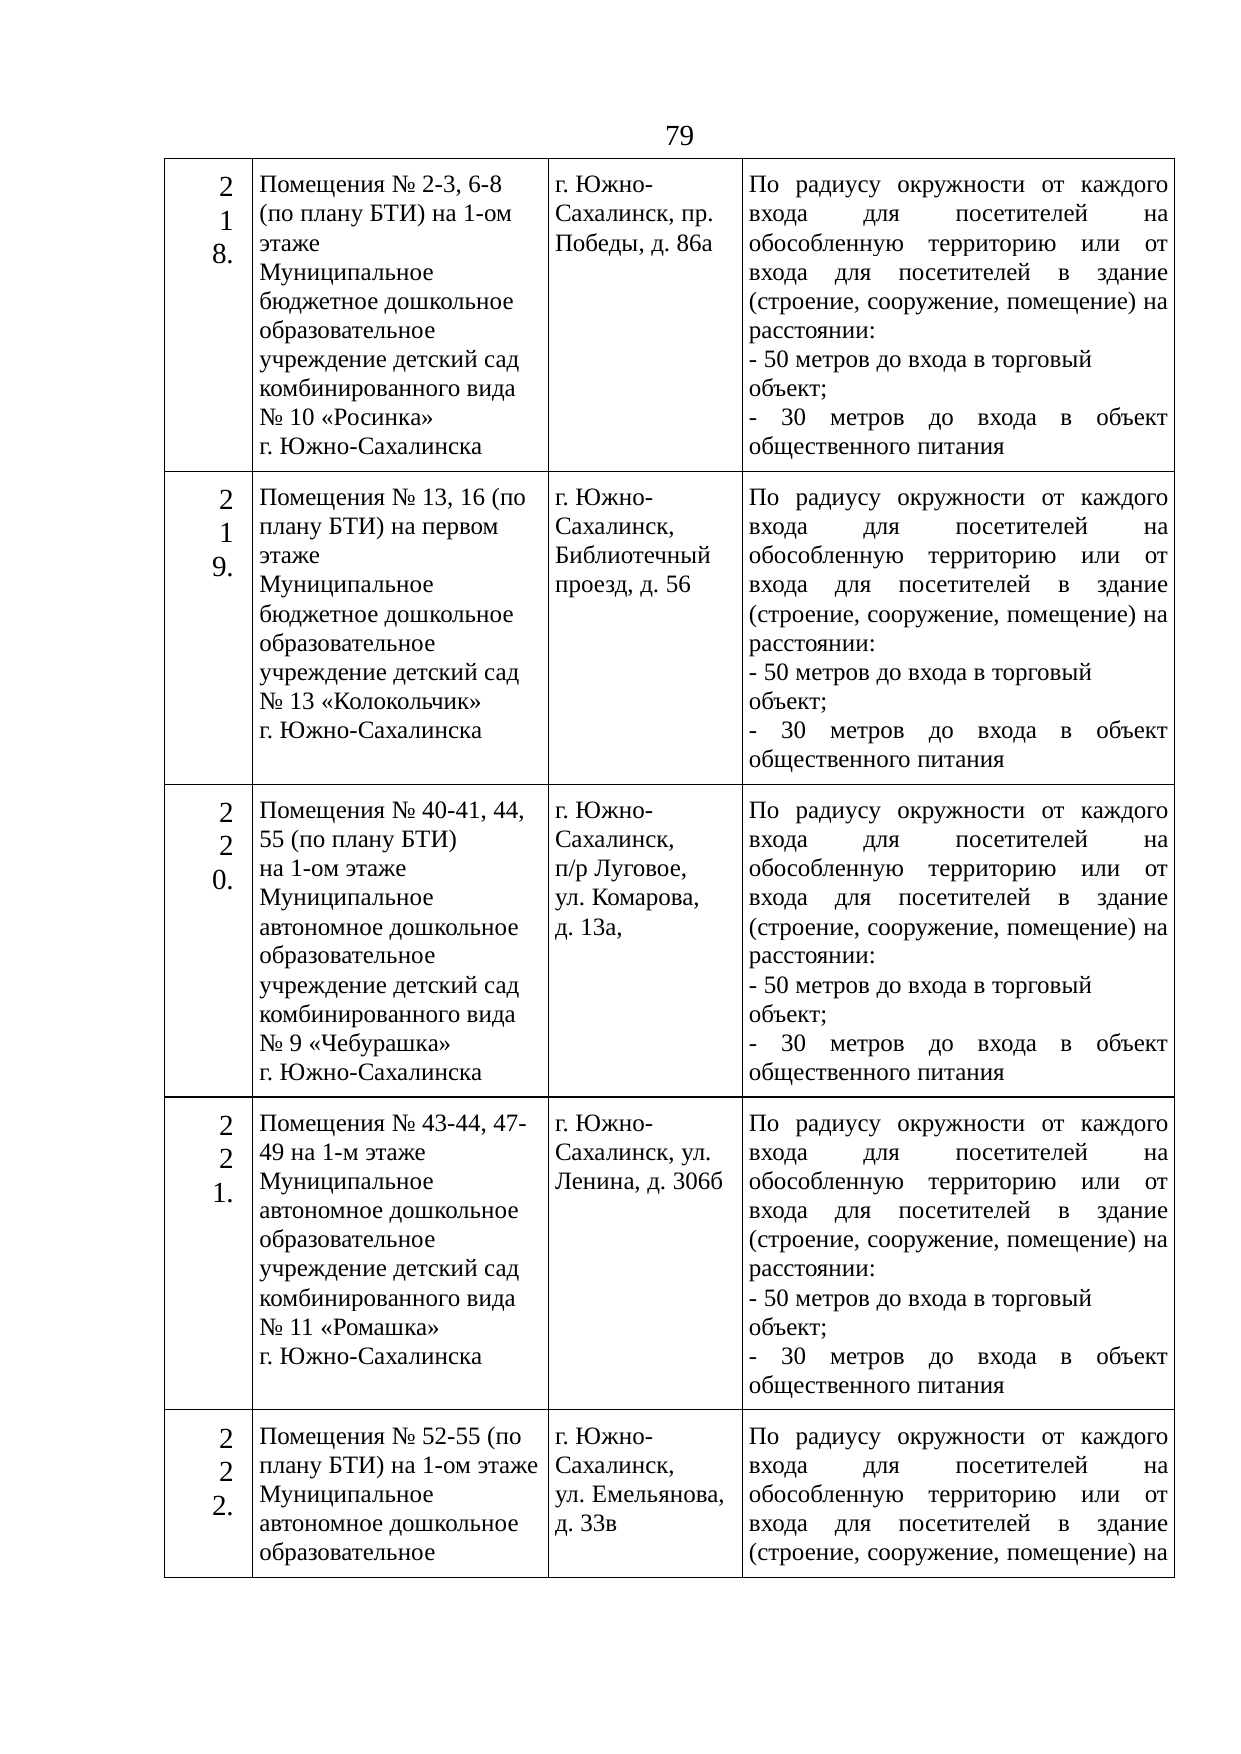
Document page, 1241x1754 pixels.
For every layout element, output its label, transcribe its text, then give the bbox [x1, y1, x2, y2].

table_cell Помещения № 43-44, 47-49 на 1-м этаже Муниципальное автономное дошкольное образовательное учреждение детский сад комбинированного вида № 11 «Ромашка» г. Южно-Сахалинска [253, 1098, 548, 1409]
table_cell Помещения № 13, 16 (по плану БТИ) на первом этаже Муниципальное бюджетное дошкольное образовательное учреждение детский сад № 13 «Колокольчик» г. Южно-Сахалинска [253, 472, 548, 783]
table_cell [165, 159, 252, 471]
table_cell По радиусу окружности от каждого входа для посетителей на обособленную территорию или от входа для посетителей в здание (строение, сооружение, помещение) на расстоянии: - 50 метров до входа в торговый объект; - 30 метров до входа в объект общественного питания [743, 472, 1174, 783]
table_cell [165, 472, 252, 783]
table_cell г. Южно-Сахалинск, ул. Емельянова, д. 33в [549, 1410, 742, 1577]
table_cell [165, 785, 252, 1096]
table_cell По радиусу окружности от каждого входа для посетителей на обособленную территорию или от входа для посетителей в здание (строение, сооружение, помещение) на расстоянии: - 50 метров до входа в торговый объект; - 30 метров до входа в объект общественного питания [743, 785, 1174, 1096]
table_cell По радиусу окружности от каждого входа для посетителей на обособленную территорию или от входа для посетителей в здание (строение, сооружение, помещение) на расстоянии: - 50 метров до входа в торговый объект; - 30 метров до входа в объект общественного питания [743, 1098, 1174, 1409]
table_cell г. Южно-Сахалинск, ул. Ленина, д. 306б [549, 1098, 742, 1409]
table_cell г. Южно-Сахалинск, п/р Луговое, ул. Комарова, д. 13а, [549, 785, 742, 1096]
table_cell Помещения № 52-55 (по плану БТИ) на 1-ом этаже Муниципальное автономное дошкольное образовательное [253, 1410, 548, 1577]
table_cell Помещения № 40-41, 44, 55 (по плану БТИ) на 1-ом этаже Муниципальное автономное дошкольное образовательное учреждение детский сад комбинированного вида № 9 «Чебурашка» г. Южно-Сахалинска [253, 785, 548, 1096]
table_cell Помещения № 2-3, 6-8 (по плану БТИ) на 1-ом этаже Муниципальное бюджетное дошкольное образовательное учреждение детский сад комбинированного вида № 10 «Росинка» г. Южно-Сахалинска [253, 159, 548, 471]
table_cell По радиусу окружности от каждого входа для посетителей на обособленную территорию или от входа для посетителей в здание (строение, сооружение, помещение) на расстоянии: - 50 метров до входа в торговый объект; - 30 метров до входа в объект общественного питания [743, 159, 1174, 471]
table_cell По радиусу окружности от каждого входа для посетителей на обособленную территорию или от входа для посетителей в здание (строение, сооружение, помещение) на [743, 1410, 1174, 1577]
table_cell г. Южно-Сахалинск, пр. Победы, д. 86а [549, 159, 742, 471]
table_cell [165, 1410, 252, 1577]
table_cell г. Южно-Сахалинск, Библиотечный проезд, д. 56 [549, 472, 742, 783]
table_cell [165, 1098, 252, 1409]
